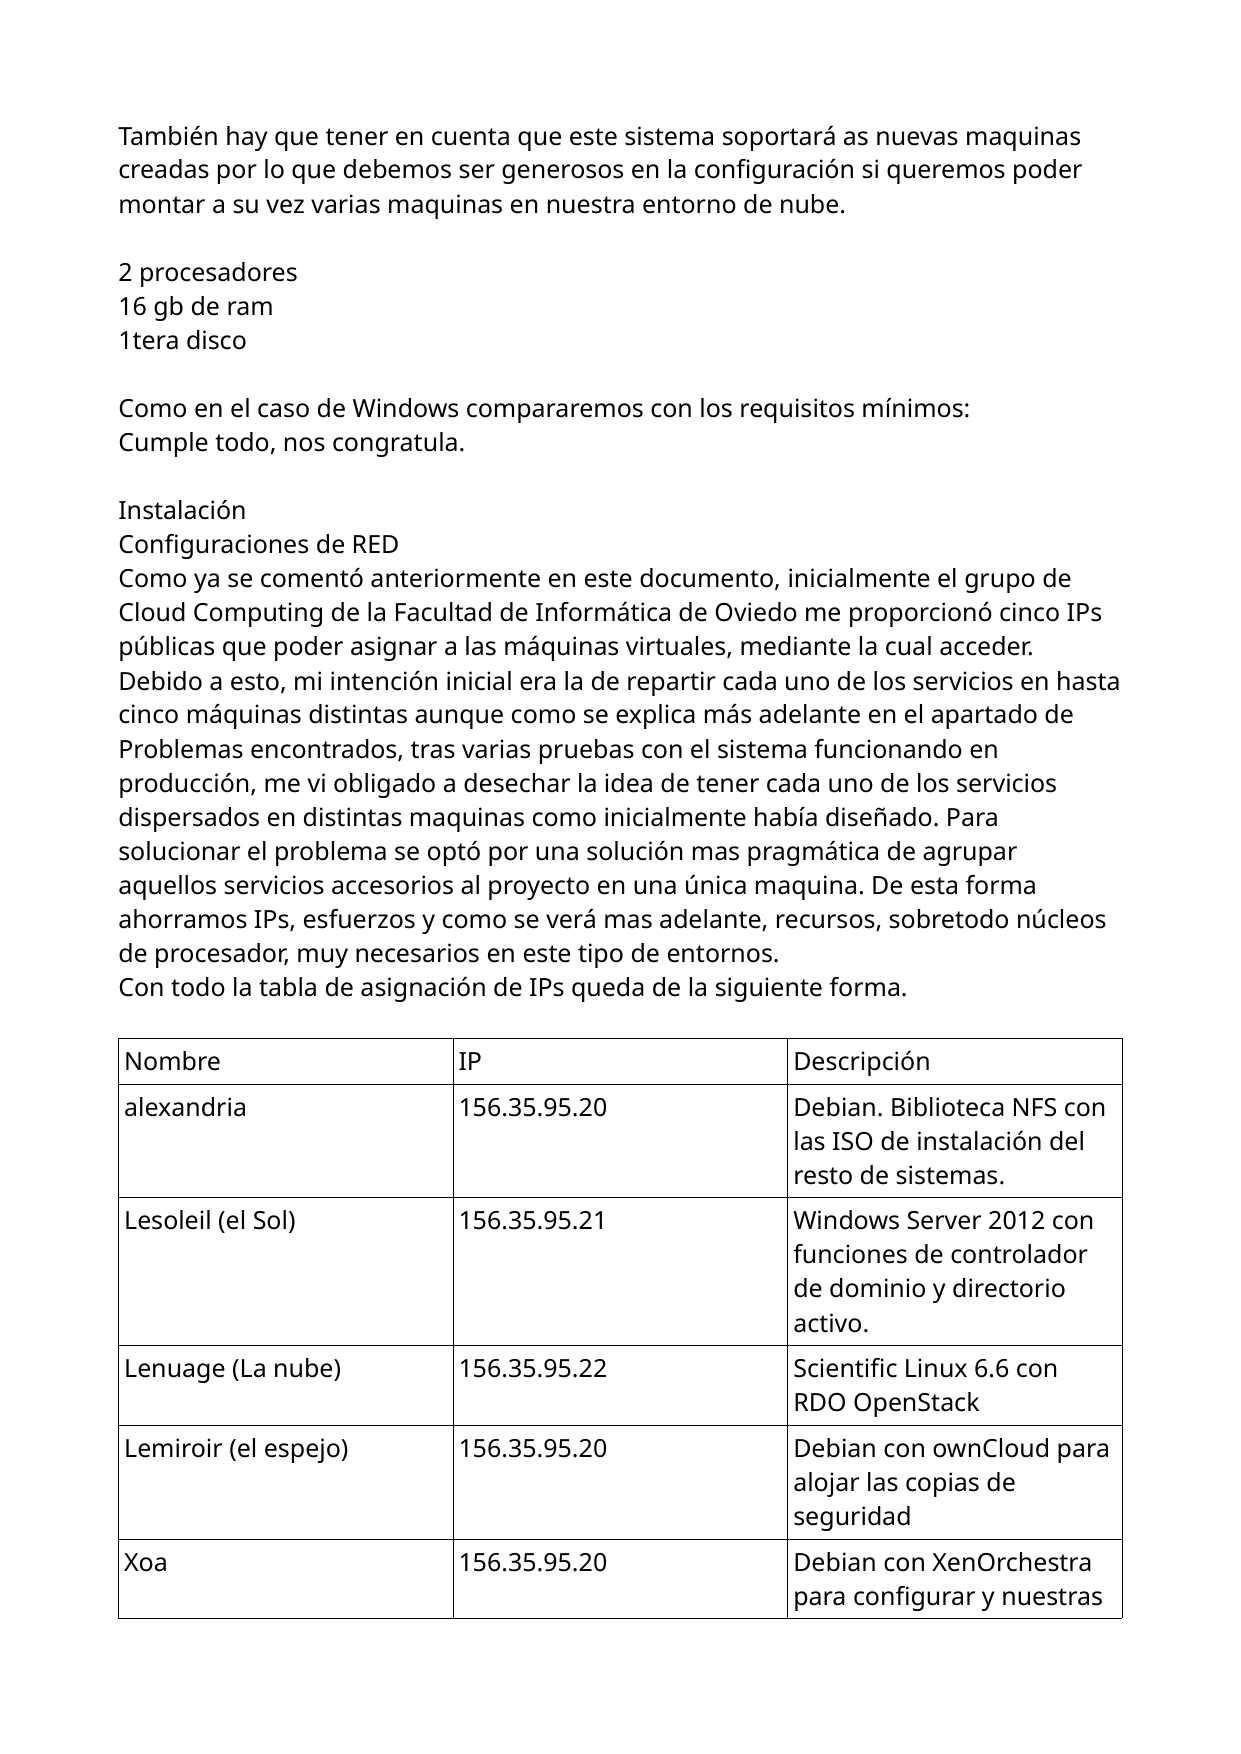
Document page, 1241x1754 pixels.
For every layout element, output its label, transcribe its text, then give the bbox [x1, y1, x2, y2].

table_header Nombre [119, 1039, 453, 1083]
table_cell Windows Server 2012 con funciones de controlador de dominio y directorio activo. [788, 1198, 1122, 1345]
text También hay que tener en cuenta que este sistema soportará as nuevas maquinas creadas por lo que debemos ser generosos en la configuración si queremos poder montar a su vez varias maquinas en nuestra entorno de nube. [118, 118, 1122, 220]
table_header IP [454, 1039, 787, 1083]
text 16 gb de ram [118, 288, 1122, 322]
table_cell 156.35.95.20 [454, 1085, 787, 1197]
table_cell Lenuage (La nube) [119, 1346, 453, 1425]
table_cell alexandria [119, 1085, 453, 1197]
text Con todo la tabla de asignación de IPs queda de la siguiente forma. [118, 970, 1122, 1004]
text Cumple todo, nos congratula. [118, 425, 1122, 459]
table_cell Debian con ownCloud para alojar las copias de seguridad [788, 1426, 1122, 1538]
table_cell Xoa [119, 1540, 453, 1618]
table_cell Debian. Biblioteca NFS con las ISO de instalación del resto de sistemas. [788, 1085, 1122, 1197]
table_cell 156.35.95.20 [454, 1540, 787, 1618]
text 1tera disco [118, 322, 1122, 357]
text Instalación [118, 493, 1122, 527]
table_cell 156.35.95.21 [454, 1198, 787, 1345]
text Como en el caso de Windows compararemos con los requisitos mínimos: [118, 391, 1122, 425]
table_header Descripción [788, 1039, 1122, 1083]
table_cell Lemiroir (el espejo) [119, 1426, 453, 1538]
table_cell Debian con XenOrchestra para configurar y nuestras [788, 1540, 1122, 1618]
table_cell 156.35.95.20 [454, 1426, 787, 1538]
text Como ya se comentó anteriormente en este documento, inicialmente el grupo de Cloud Computing de la Facultad de Informática de Oviedo me proporcionó cinco IPs públicas que poder asignar a las máquinas virtuales, mediante la cual acceder. [118, 561, 1122, 663]
text 2 procesadores [118, 254, 1122, 288]
table_cell Scientific Linux 6.6 con RDO OpenStack [788, 1346, 1122, 1425]
table_cell 156.35.95.22 [454, 1346, 787, 1425]
text Debido a esto, mi intención inicial era la de repartir cada uno de los servicios en hasta cinco máquinas distintas aunque como se explica más adelante en el apartado de Problemas encontrados, tras varias pruebas con el sistema funcionando en producción, me vi obligado a desechar la idea de tener cada uno de los servicios dispersados en distintas maquinas como inicialmente había diseñado. Para solucionar el problema se optó por una solución mas pragmática de agrupar aquellos servicios accesorios al proyecto en una única maquina. De esta forma ahorramos IPs, esfuerzos y como se verá mas adelante, recursos, sobretodo núcleos de procesador, muy necesarios en este tipo de entornos. [118, 663, 1122, 970]
text Configuraciones de RED [118, 527, 1122, 561]
table_cell Lesoleil (el Sol) [119, 1198, 453, 1345]
